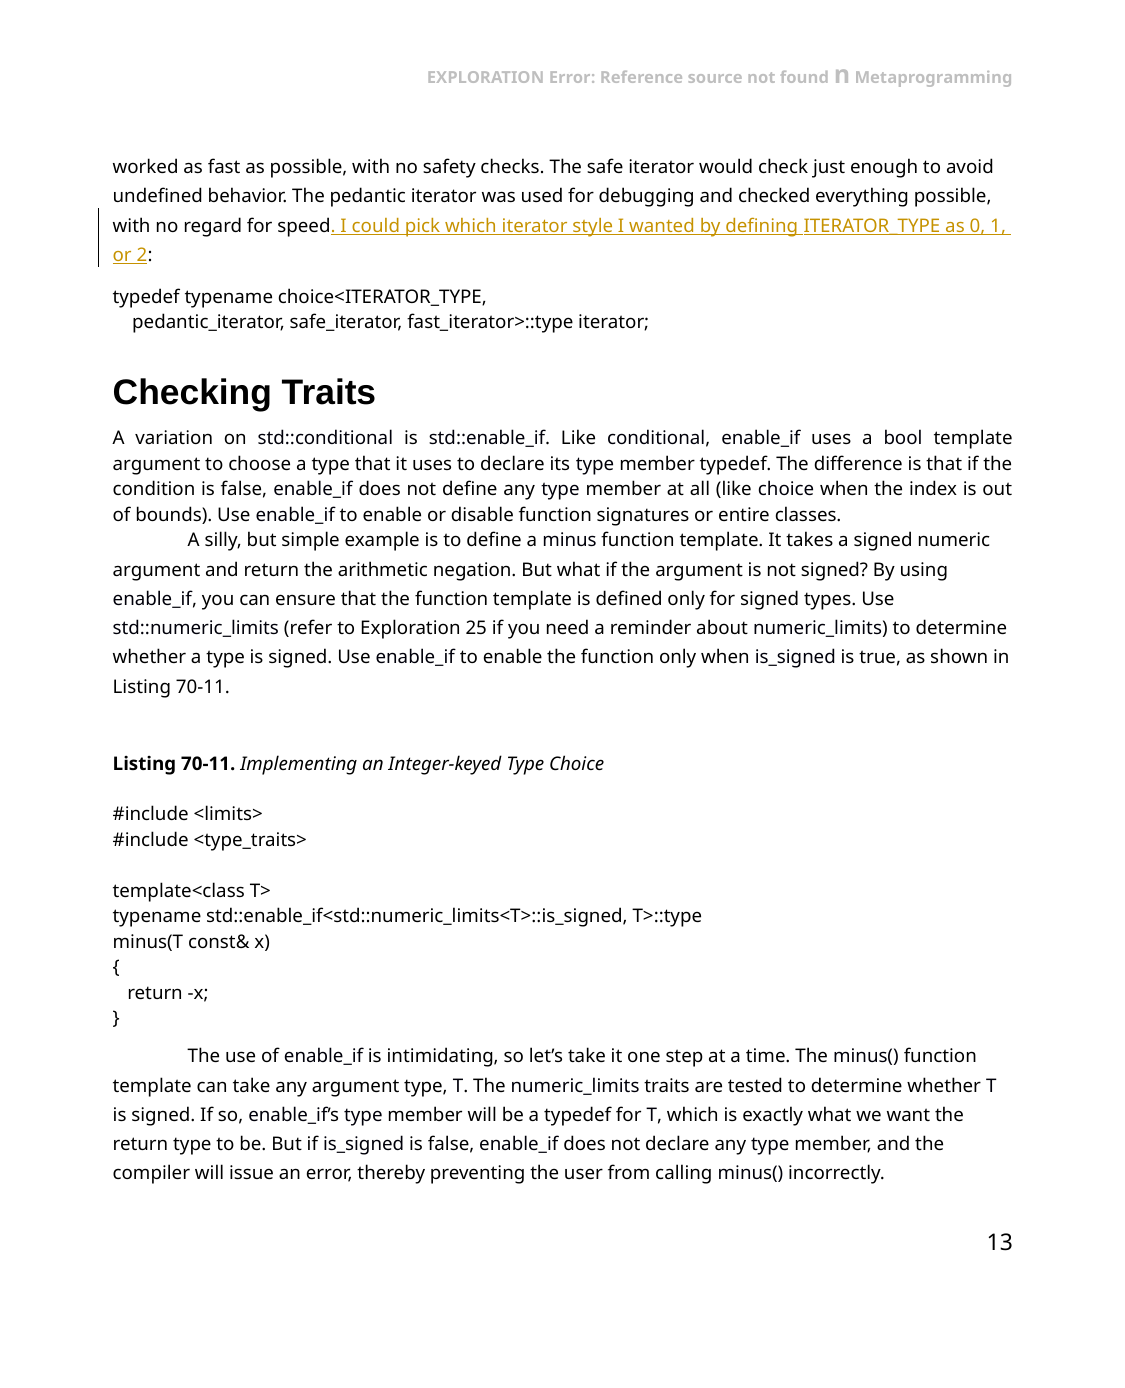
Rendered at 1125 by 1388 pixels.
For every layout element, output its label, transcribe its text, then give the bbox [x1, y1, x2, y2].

text The use of enable_if is intimidating, so let’s take it one step at a time. The minus() function template can take any argument type, T. The numeric_limits traits are tested to determine whether T is signed. If so, enable_if’s type member will be a typedef for T, which is exactly what we want the return type to be. But if is_signed is false, enable_if does not declare any type member, and the compiler will issue an error, thereby preventing the user from calling minus() incorrectly. [112, 1043, 1012, 1185]
text #include <limits> [112, 800, 1012, 826]
text minus(T const& x) [112, 928, 1012, 953]
subtitle Checking Traits [112, 371, 1012, 412]
text #include <type_traits> [112, 826, 1012, 851]
text A silly, but simple example is to define a minus function template. It takes a signed numeric argument and return the arithmetic negation. But what if the argument is not signed? By using enable_if, you can ensure that the function template is defined only for signed types. Use std::numeric_limits (refer to Exploration 25 if you need a reminder about numeric_limits) to determine whether a type is signed. Use enable_if to enable the function only when is_signed is true, as shown in Listing 70-11. [112, 527, 1012, 699]
text { [112, 953, 1012, 979]
text template<class T> [112, 877, 1012, 902]
text typedef typename choice<ITERATOR_TYPE, [112, 283, 1012, 308]
text Listing 70-11. Implementing an Integer-keyed Type Choice [112, 750, 1012, 776]
text pedantic_iterator, safe_iterator, fast_iterator>::type iterator; [112, 308, 1012, 334]
text A variation on std::conditional is std::enable_if. Like conditional, enable_if uses a bool template argument to choose a type that it uses to declare its type member typedef. The difference is that if the condition is false, enable_if does not define any type member at all (like choice when the index is out of bounds). Use enable_if to enable or disable function signatures or entire classes. [112, 425, 1012, 527]
text worked as fast as possible, with no safety checks. The safe iterator would check just enough to avoid undefined behavior. The pedantic iterator was used for debugging and checked everything possible, with no regard for speed. I could pick which iterator style I wanted by defining ITERATOR_TYPE as 0, 1, or 2: [112, 153, 1012, 267]
text typename std::enable_if<std::numeric_limits<T>::is_signed, T>::type [112, 902, 1012, 928]
text return -x; [112, 979, 1012, 1004]
text } [112, 1004, 1012, 1030]
